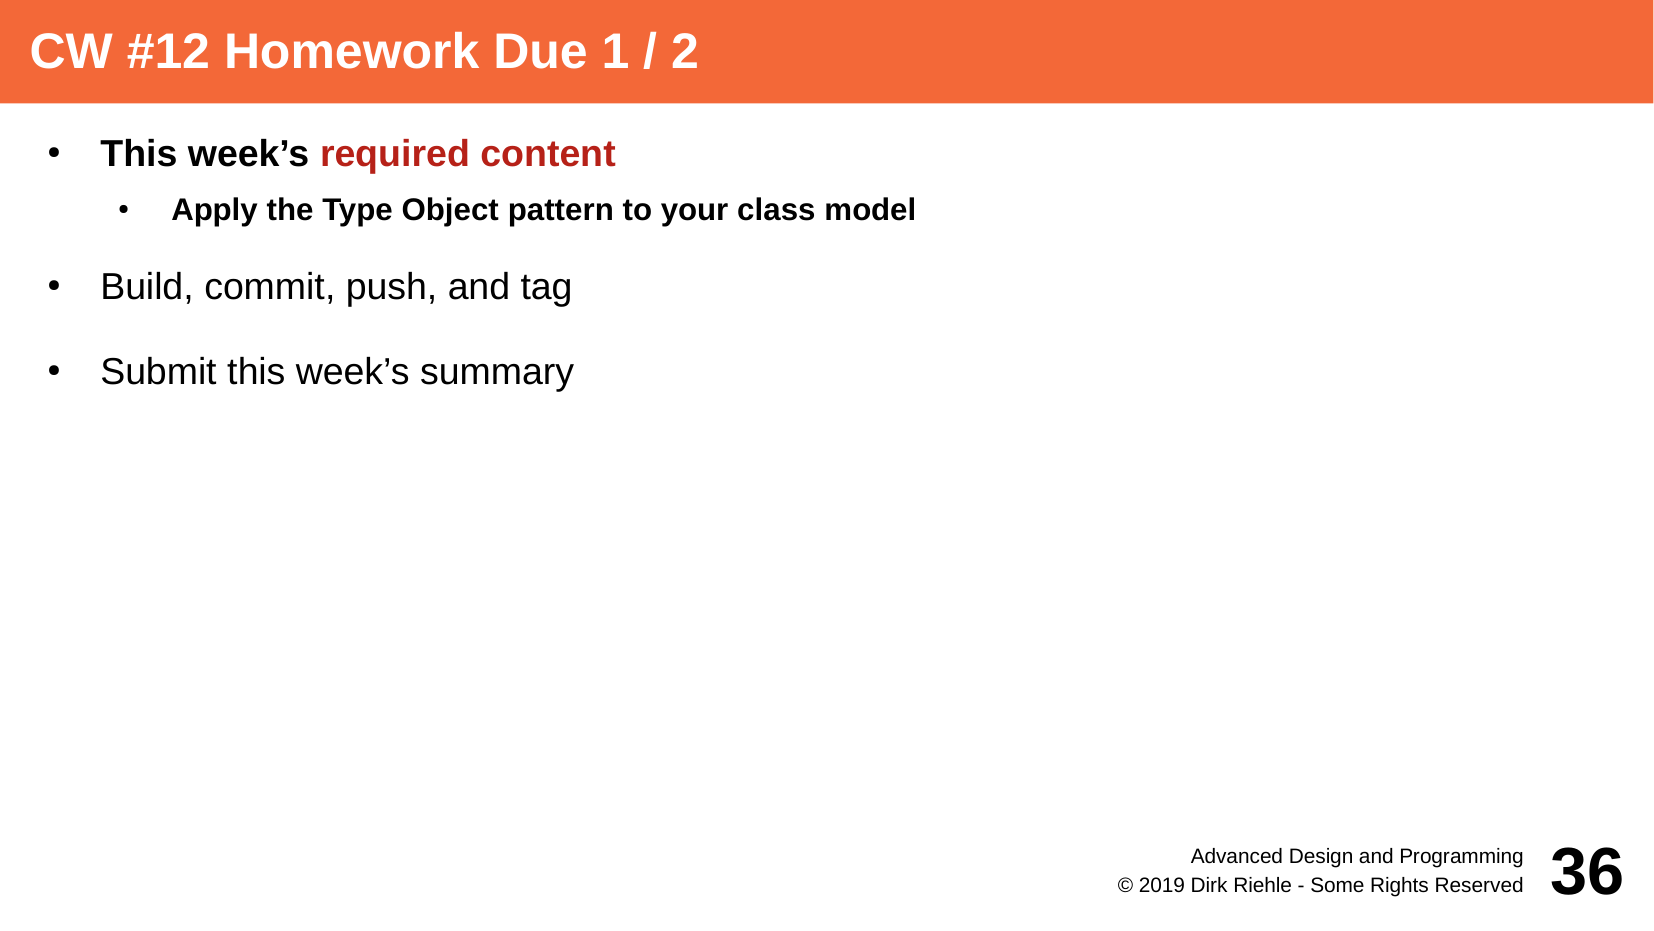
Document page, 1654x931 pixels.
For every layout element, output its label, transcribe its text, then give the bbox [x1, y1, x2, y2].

list This week’s required content Apply the Type Object pattern to your class model Build, commit, push, and tag Submit this week’s summary [29, 132, 1625, 813]
title CW #12 Homework Due 1 / 2 [0, 0, 1654, 104]
